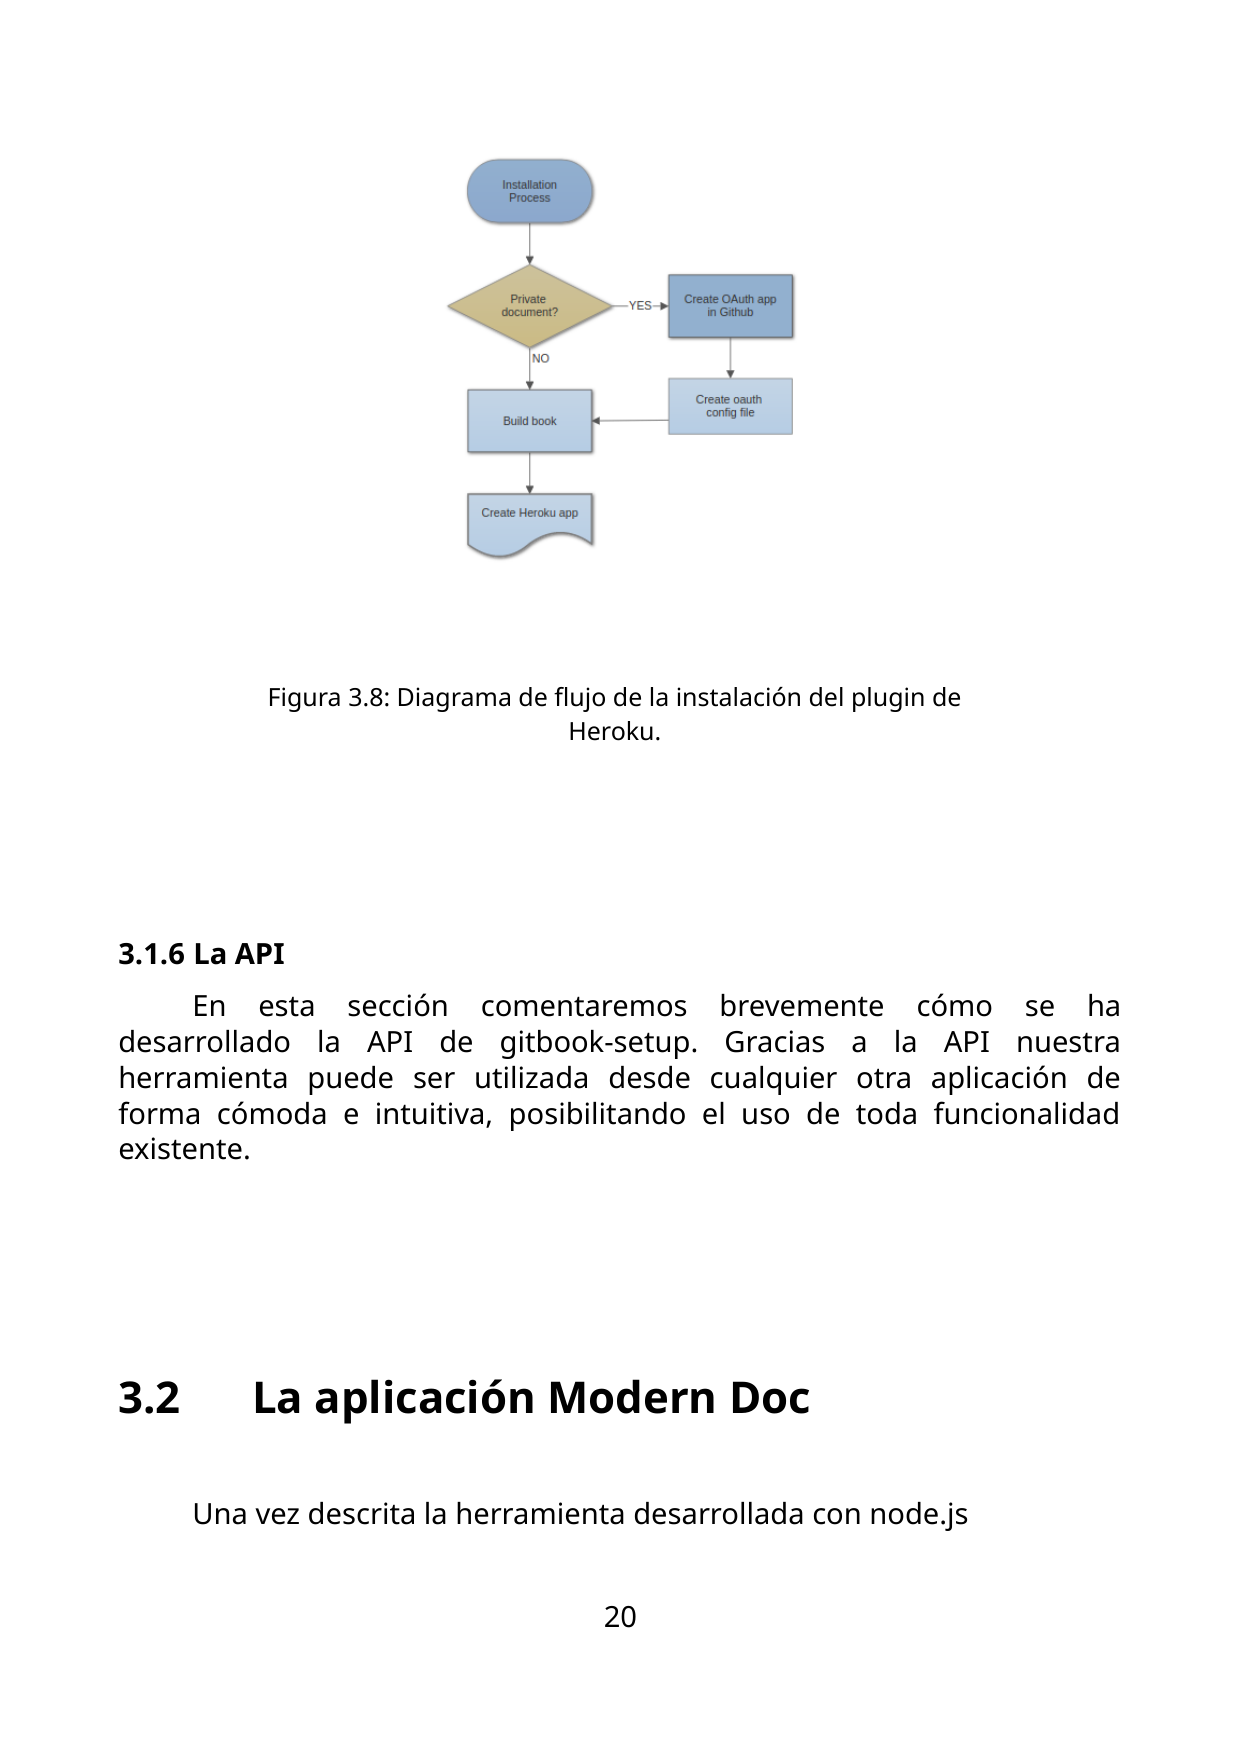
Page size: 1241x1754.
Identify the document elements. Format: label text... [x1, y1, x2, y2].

subtitle La aplicación Modern Doc [118, 1367, 1122, 1426]
text Figura 3.8: Diagrama de flujo de la instalación del plugin de Heroku. [218, 679, 1011, 748]
text Una vez descrita la herramienta desarrollada con node.js [118, 1493, 1122, 1533]
text En esta sección comentaremos brevemente cómo se ha desarrollado la API de gitbook-setup. Gracias a la API nuestra herramienta puede ser utilizada desde cualquier otra aplicación de forma cómoda e intuitiva, posibilitando el uso de toda funcionalidad existente. [118, 986, 1122, 1168]
picture [436, 150, 810, 601]
subtitle La API [118, 933, 1122, 973]
